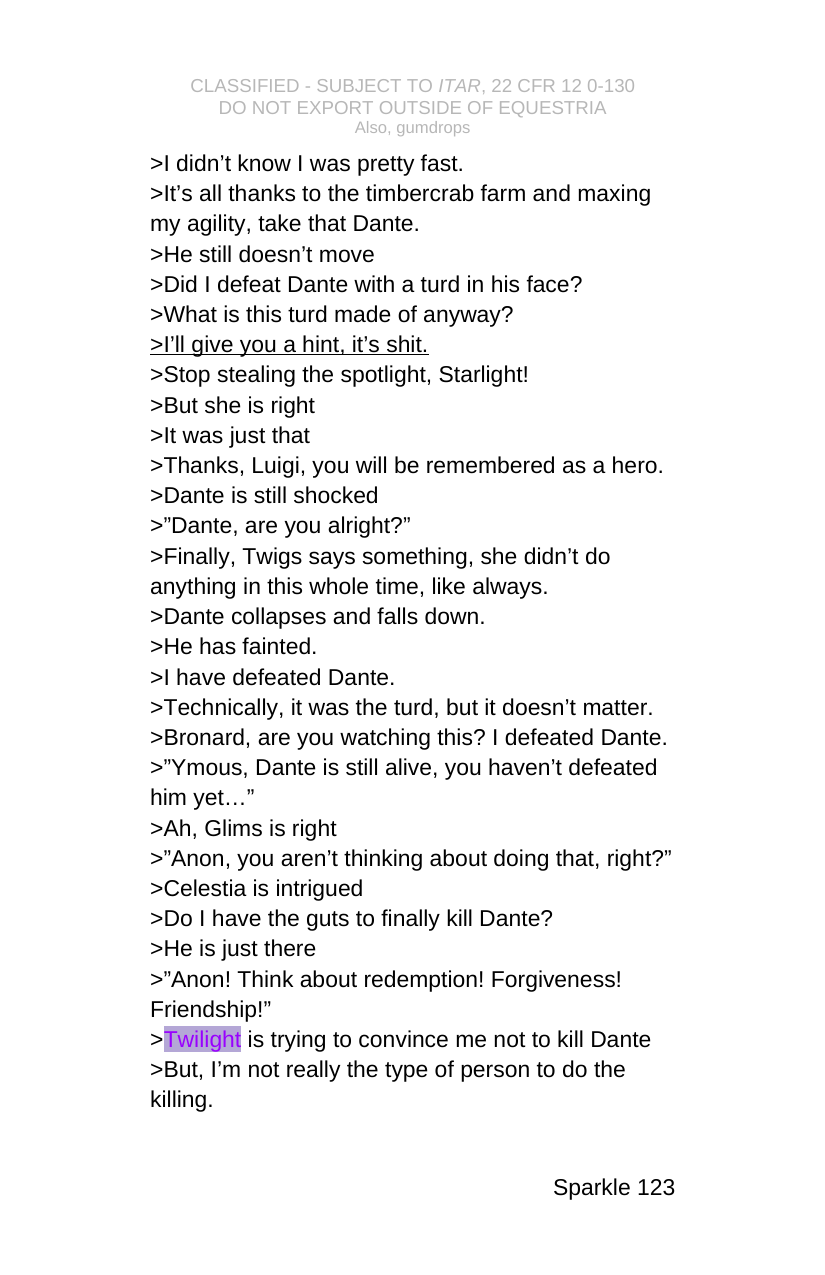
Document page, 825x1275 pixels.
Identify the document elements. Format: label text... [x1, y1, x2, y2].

text >Ah, Glims is right [150, 814, 675, 841]
text >What is this turd made of anyway? [150, 301, 675, 327]
text >Twilight is trying to convince me not to kill Dante [150, 1026, 675, 1052]
text >Technically, it was the turd, but it doesn’t matter. [150, 694, 675, 720]
text >He has fainted. [150, 633, 675, 660]
text >He is just there [150, 935, 675, 962]
text >I have defeated Dante. [150, 663, 675, 690]
text >Do I have the guts to finally kill Dante? [150, 905, 675, 932]
text >Stop stealing the spotlight, Starlight! [150, 361, 675, 388]
text >It’s all thanks to the timbercrab farm and maxing my agility, take that Dante. [150, 180, 675, 237]
text >I’ll give you a hint, it’s shit. [150, 331, 675, 358]
text >But, I’m not really the type of person to do the killing. [150, 1056, 675, 1113]
text >It was just that [150, 422, 675, 448]
text >Thanks, Luigi, you will be remembered as a hero. [150, 452, 675, 478]
text >I didn’t know I was pretty fast. [150, 150, 675, 176]
text >But she is right [150, 392, 675, 418]
text >”Anon, you aren’t thinking about doing that, right?” [150, 845, 675, 871]
text >Finally, Twigs says something, she didn’t do anything in this whole time, like always. [150, 543, 675, 599]
text >Dante is still shocked [150, 482, 675, 509]
text >”Dante, are you alright?” [150, 512, 675, 539]
text >”Ymous, Dante is still alive, you haven’t defeated him yet…” [150, 754, 675, 811]
text >Dante collapses and falls down. [150, 603, 675, 629]
text >”Anon! Think about redemption! Forgiveness! Friendship!” [150, 966, 675, 1022]
text >Bronard, are you watching this? I defeated Dante. [150, 724, 675, 750]
text >Did I defeat Dante with a turd in his face? [150, 271, 675, 297]
text >He still doesn’t move [150, 241, 675, 267]
text >Celestia is intrigued [150, 875, 675, 901]
